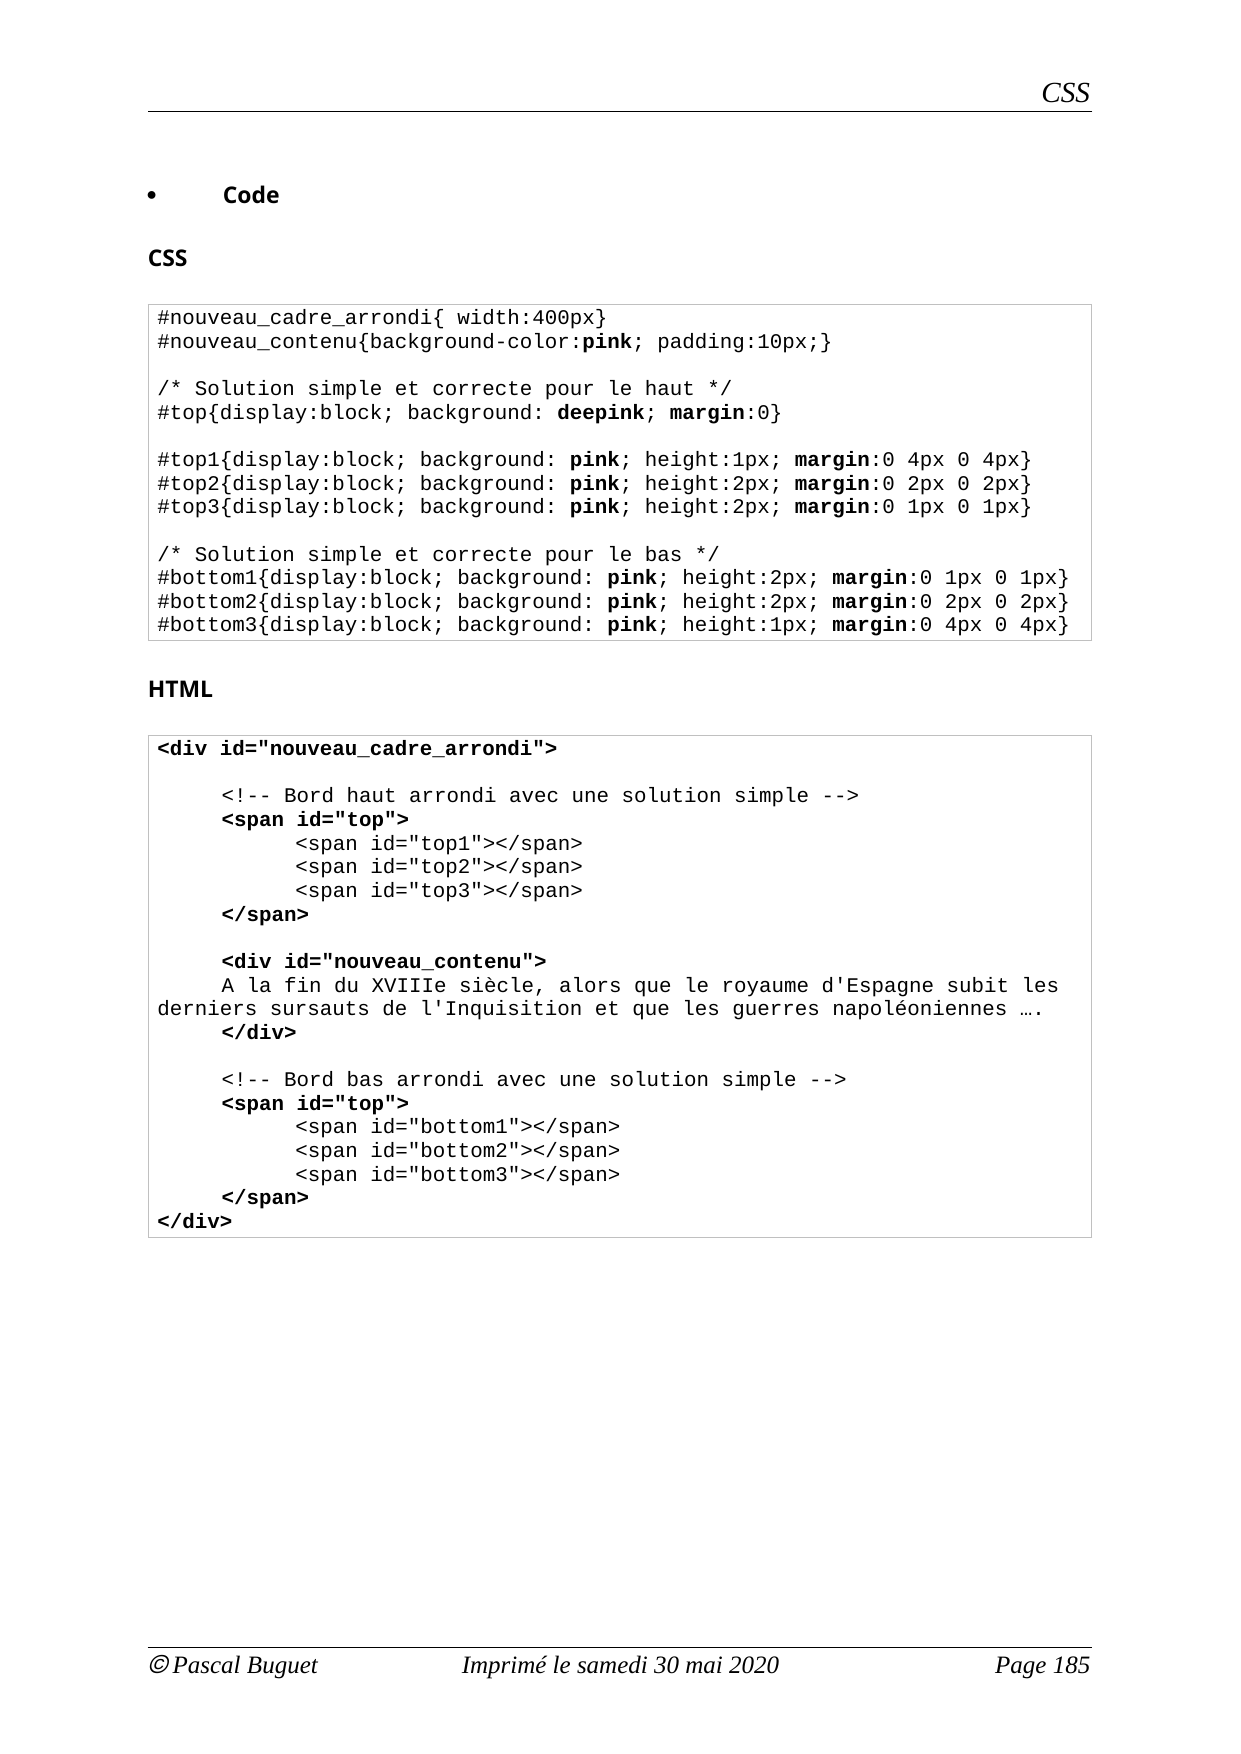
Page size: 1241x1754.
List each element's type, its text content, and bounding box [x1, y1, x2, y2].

text <div id="nouveau_cadre_arrondi"> [149, 736, 1091, 759]
text /* Solution simple et correcte pour le bas */ [149, 540, 1091, 564]
text CSS [148, 241, 1092, 273]
text <span id="top3"></span> [149, 877, 1091, 901]
text #top{display:block; background: deepink; margin:0} [149, 398, 1091, 422]
text #top3{display:block; background: pink; height:2px; margin:0 1px 0 1px} [149, 493, 1091, 517]
text <span id="top"> [149, 806, 1091, 829]
text <div id="nouveau_contenu"> [149, 948, 1091, 971]
text #bottom2{display:block; background: pink; height:2px; margin:0 2px 0 2px} [149, 588, 1091, 611]
text <span id="bottom1"></span> [149, 1113, 1091, 1137]
text #top1{display:block; background: pink; height:1px; margin:0 4px 0 4px} [149, 446, 1091, 469]
text <!-- Bord haut arrondi avec une solution simple --> [149, 782, 1091, 806]
text <!-- Bord bas arrondi avec une solution simple --> [149, 1066, 1091, 1090]
text <span id="bottom2"></span> [149, 1137, 1091, 1161]
text HTML [148, 672, 1092, 704]
list Code [148, 179, 1092, 210]
text #bottom3{display:block; background: pink; height:1px; margin:0 4px 0 4px} [149, 611, 1091, 640]
text #nouveau_contenu{background-color:pink; padding:10px;} [149, 328, 1091, 351]
text /* Solution simple et correcte pour le haut */ [149, 375, 1091, 398]
text </div> [149, 1019, 1091, 1042]
text </span> [149, 1184, 1091, 1208]
text <span id="bottom3"></span> [149, 1161, 1091, 1184]
text #bottom1{display:block; background: pink; height:2px; margin:0 1px 0 1px} [149, 564, 1091, 588]
text <span id="top"> [149, 1090, 1091, 1113]
text <span id="top2"></span> [149, 853, 1091, 877]
text #nouveau_cadre_arrondi{ width:400px} [149, 305, 1091, 328]
text #top2{display:block; background: pink; height:2px; margin:0 2px 0 2px} [149, 469, 1091, 493]
text </div> [149, 1208, 1091, 1237]
text A la fin du XVIIIe siècle, alors que le royaume d'Espagne subit les derniers sursauts de l'Inquisition et que les guerres napoléoniennes …. [149, 971, 1091, 1019]
text </span> [149, 901, 1091, 924]
text <span id="top1"></span> [149, 829, 1091, 853]
